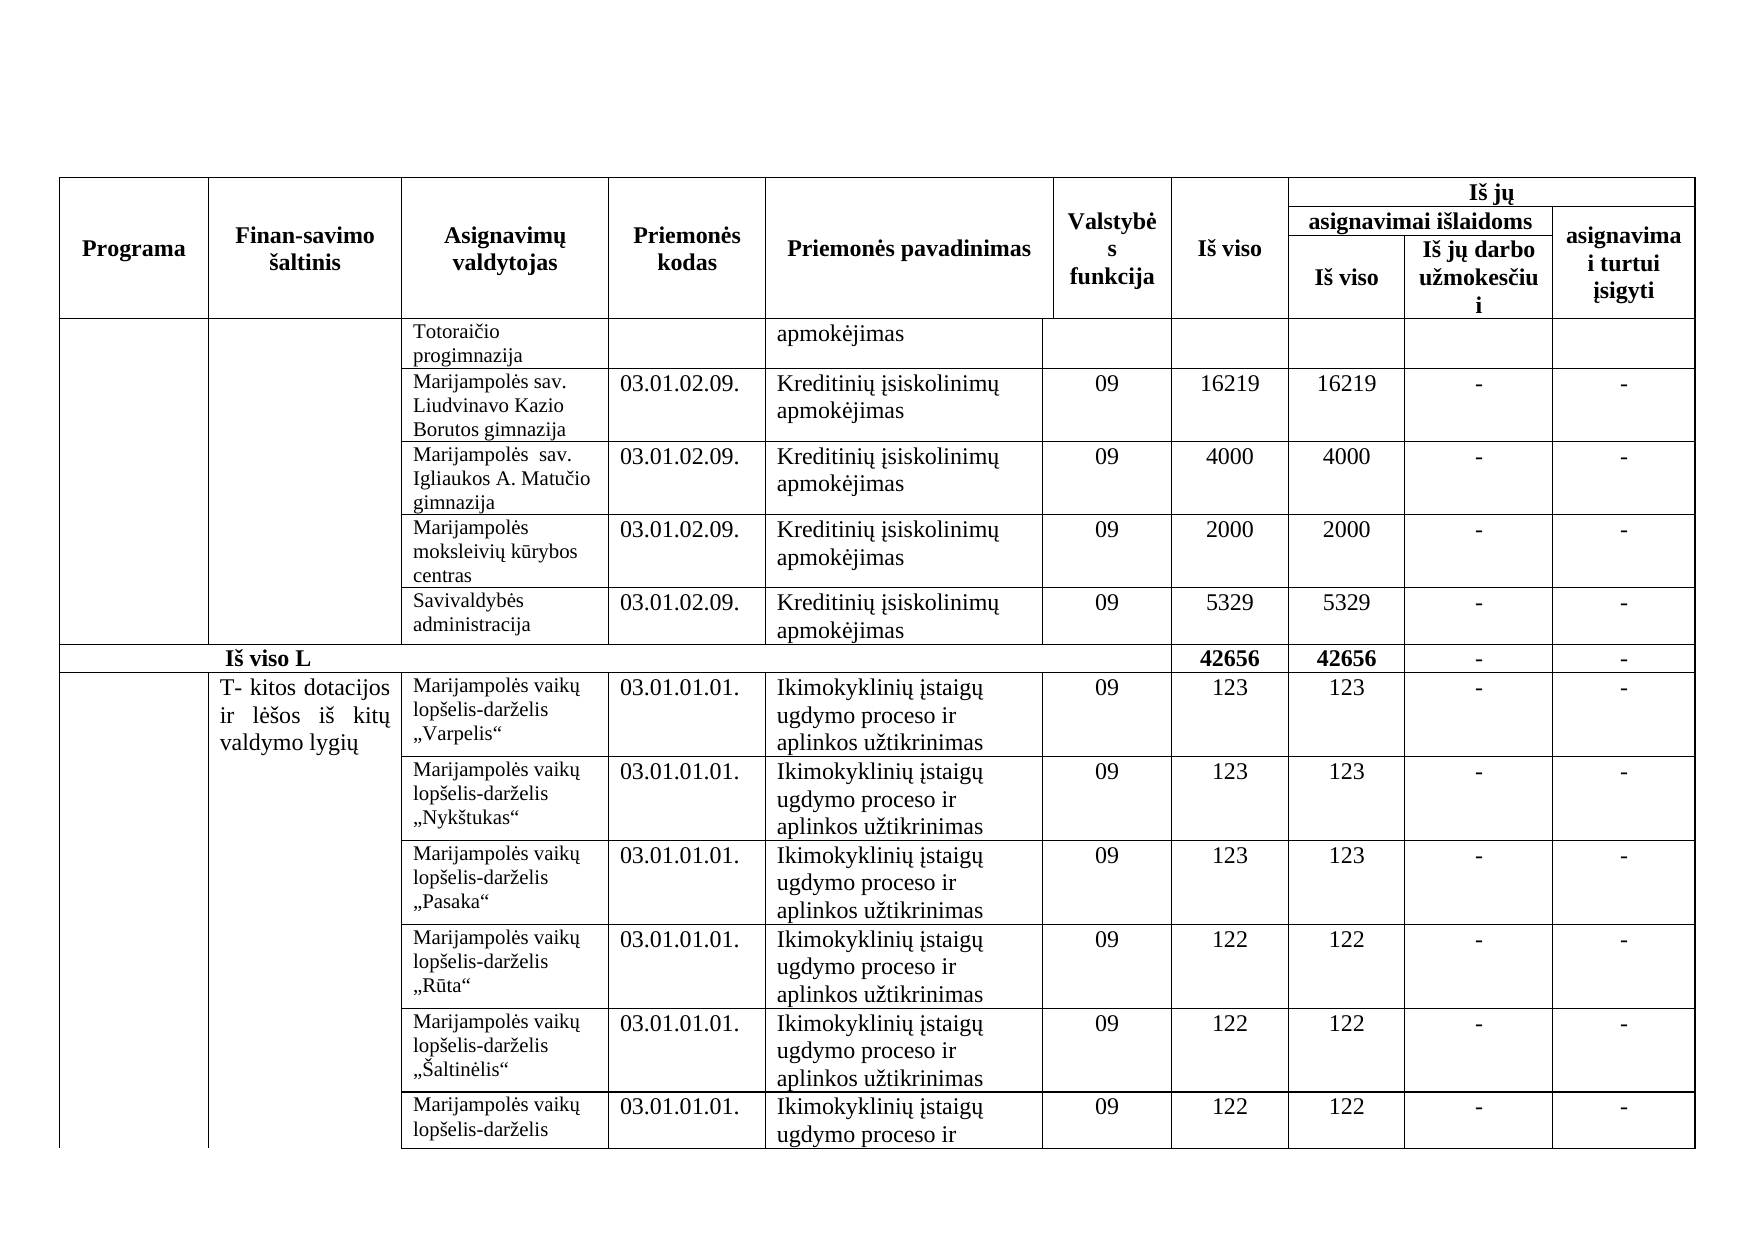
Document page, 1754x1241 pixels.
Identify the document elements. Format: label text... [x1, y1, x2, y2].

table_cell 03.01.02.09. [609, 588, 765, 643]
table_cell Marijampolės vaikų lopšelis-darželis [402, 1093, 608, 1148]
table_cell - [1405, 442, 1552, 514]
table_cell [209, 924, 401, 1007]
table_cell - [1405, 1009, 1552, 1091]
table_cell 03.01.01.01. [609, 757, 765, 840]
table_cell 122 [1172, 1009, 1288, 1091]
table_cell - [1553, 1093, 1694, 1148]
table_header Iš jų [1289, 178, 1694, 206]
table_header Priemonės kodas [609, 178, 765, 318]
table_cell 16219 [1172, 369, 1288, 441]
table_cell - [1553, 442, 1694, 514]
table_cell Totoraičio progimnazija [402, 319, 608, 367]
table_cell [1172, 319, 1288, 367]
table_header Programa [60, 178, 208, 318]
table_cell 123 [1172, 673, 1288, 756]
table_cell T- kitos dotacijos ir lėšos iš kitų valdymo lygių [209, 673, 401, 756]
table_cell [1043, 319, 1171, 367]
table_cell 4000 [1172, 442, 1288, 514]
table_cell [209, 441, 401, 514]
table_cell 122 [1289, 925, 1404, 1007]
table_cell Ikimokyklinių įstaigų ugdymo proceso ir aplinkos užtikrinimas [766, 841, 1042, 924]
table_cell - [1553, 369, 1694, 441]
table_cell Marijampolės vaikų lopšelis-darželis „Rūta“ [402, 925, 608, 1007]
table_cell Marijampolės vaikų lopšelis-darželis „Pasaka“ [402, 841, 608, 924]
table_cell Ikimokyklinių įstaigų ugdymo proceso ir aplinkos užtikrinimas [766, 1009, 1042, 1091]
table_cell - [1553, 925, 1694, 1007]
table_cell 09 [1043, 515, 1171, 587]
table_cell 03.01.02.09. [609, 442, 765, 514]
table_cell [60, 840, 208, 924]
table_cell Marijampolės sav. Igliaukos A. Matučio gimnazija [402, 442, 608, 514]
table_cell 09 [1043, 442, 1171, 514]
table_cell 03.01.02.09. [609, 369, 765, 441]
table_cell 122 [1172, 1093, 1288, 1148]
table_cell - [1405, 757, 1552, 840]
table_cell - [1405, 588, 1552, 643]
table_cell - [1553, 588, 1694, 643]
table_cell Kreditinių įsiskolinimų apmokėjimas [766, 369, 1042, 441]
table_cell 09 [1043, 369, 1171, 441]
table_cell [60, 924, 208, 1007]
table_cell 42656 [1289, 645, 1404, 672]
table_cell [209, 514, 401, 587]
table_cell - [1553, 645, 1694, 672]
table_cell Ikimokyklinių įstaigų ugdymo proceso ir aplinkos užtikrinimas [766, 673, 1042, 756]
table_cell - [1553, 515, 1694, 587]
table_cell 03.01.01.01. [609, 841, 765, 924]
table_cell 09 [1043, 588, 1171, 643]
table_cell Marijampolės vaikų lopšelis-darželis „Šaltinėlis“ [402, 1009, 608, 1091]
table_cell [209, 368, 401, 441]
table_cell Marijampolės moksleivių kūrybos centras [402, 515, 608, 587]
table_cell 122 [1289, 1009, 1404, 1091]
table_header Iš viso [1172, 178, 1288, 318]
table_cell 03.01.01.01. [609, 1009, 765, 1091]
table_cell - [1405, 925, 1552, 1007]
table_cell 09 [1043, 841, 1171, 924]
table_cell asignavimai išlaidoms [1289, 207, 1552, 234]
table_cell Marijampolės vaikų lopšelis-darželis „Nykštukas“ [402, 757, 608, 840]
table_cell [60, 1008, 208, 1091]
table_cell - [1405, 1093, 1552, 1148]
table_cell Kreditinių įsiskolinimų apmokėjimas [766, 515, 1042, 587]
table_cell 03.01.01.01. [609, 925, 765, 1007]
table_header Finan-savimo šaltinis [209, 178, 401, 318]
table_cell [209, 756, 401, 840]
table_cell 09 [1043, 757, 1171, 840]
table_cell apmokėjimas [766, 319, 1042, 367]
table_cell 09 [1043, 1009, 1171, 1091]
table_cell 123 [1289, 841, 1404, 924]
table_cell Marijampolės vaikų lopšelis-darželis „Varpelis“ [402, 673, 608, 756]
table_cell [60, 319, 208, 367]
table_cell - [1553, 319, 1694, 367]
table_cell [60, 368, 208, 441]
table_cell [209, 587, 401, 643]
table_cell 03.01.02.09. [609, 515, 765, 587]
table_cell Iš viso [1289, 236, 1404, 318]
table_header Asignavimų valdytojas [402, 178, 608, 318]
table_cell Kreditinių įsiskolinimų apmokėjimas [766, 588, 1042, 643]
table_cell - [1553, 841, 1694, 924]
table_cell - [1405, 319, 1552, 367]
table_cell 09 [1043, 1093, 1171, 1148]
table_cell 5329 [1289, 588, 1404, 643]
table_cell [209, 1008, 401, 1091]
table_cell [209, 840, 401, 924]
table_header Valstybės funkcija [1054, 178, 1171, 318]
table_cell Ikimokyklinių įstaigų ugdymo proceso ir [766, 1093, 1042, 1148]
table_cell [60, 756, 208, 840]
table_cell - [1405, 515, 1552, 587]
table_cell Iš viso L [60, 645, 1171, 672]
table_cell 42656 [1172, 645, 1288, 672]
table_cell 123 [1289, 673, 1404, 756]
table_header Priemonės pavadinimas [766, 178, 1053, 318]
table_cell [60, 1091, 208, 1148]
table_cell 5329 [1172, 588, 1288, 643]
table_cell [209, 319, 401, 367]
table_cell [60, 514, 208, 587]
table_cell 09 [1043, 925, 1171, 1007]
table_cell - [1405, 645, 1552, 672]
table_cell 123 [1172, 841, 1288, 924]
table_cell [1289, 319, 1404, 367]
table_cell 09 [1043, 673, 1171, 756]
table_cell Marijampolės sav. Liudvinavo Kazio Borutos gimnazija [402, 369, 608, 441]
table_cell Ikimokyklinių įstaigų ugdymo proceso ir aplinkos užtikrinimas [766, 925, 1042, 1007]
table_cell Iš jų darbo užmokesčiui [1405, 236, 1552, 318]
table_cell 03.01.01.01. [609, 1093, 765, 1148]
table_cell 2000 [1172, 515, 1288, 587]
table_cell [60, 673, 208, 756]
table_cell 123 [1289, 757, 1404, 840]
table_cell 122 [1289, 1093, 1404, 1148]
table_cell [209, 1091, 401, 1148]
table_cell - [1553, 757, 1694, 840]
table_cell 123 [1172, 757, 1288, 840]
table_cell 16219 [1289, 369, 1404, 441]
table_cell [609, 319, 765, 367]
table_cell - [1553, 673, 1694, 756]
table_cell asignavimai turtui įsigyti [1553, 207, 1694, 318]
table_cell Ikimokyklinių įstaigų ugdymo proceso ir aplinkos užtikrinimas [766, 757, 1042, 840]
table_cell 4000 [1289, 442, 1404, 514]
table_cell 122 [1172, 925, 1288, 1007]
table_cell - [1553, 1009, 1694, 1091]
table_cell Savivaldybės administracija [402, 588, 608, 643]
table_cell - [1405, 673, 1552, 756]
table_cell 2000 [1289, 515, 1404, 587]
table_cell - [1405, 841, 1552, 924]
table_cell [60, 441, 208, 514]
table_cell Kreditinių įsiskolinimų apmokėjimas [766, 442, 1042, 514]
table_cell 03.01.01.01. [609, 673, 765, 756]
table_cell [60, 587, 208, 643]
table_cell - [1405, 369, 1552, 441]
